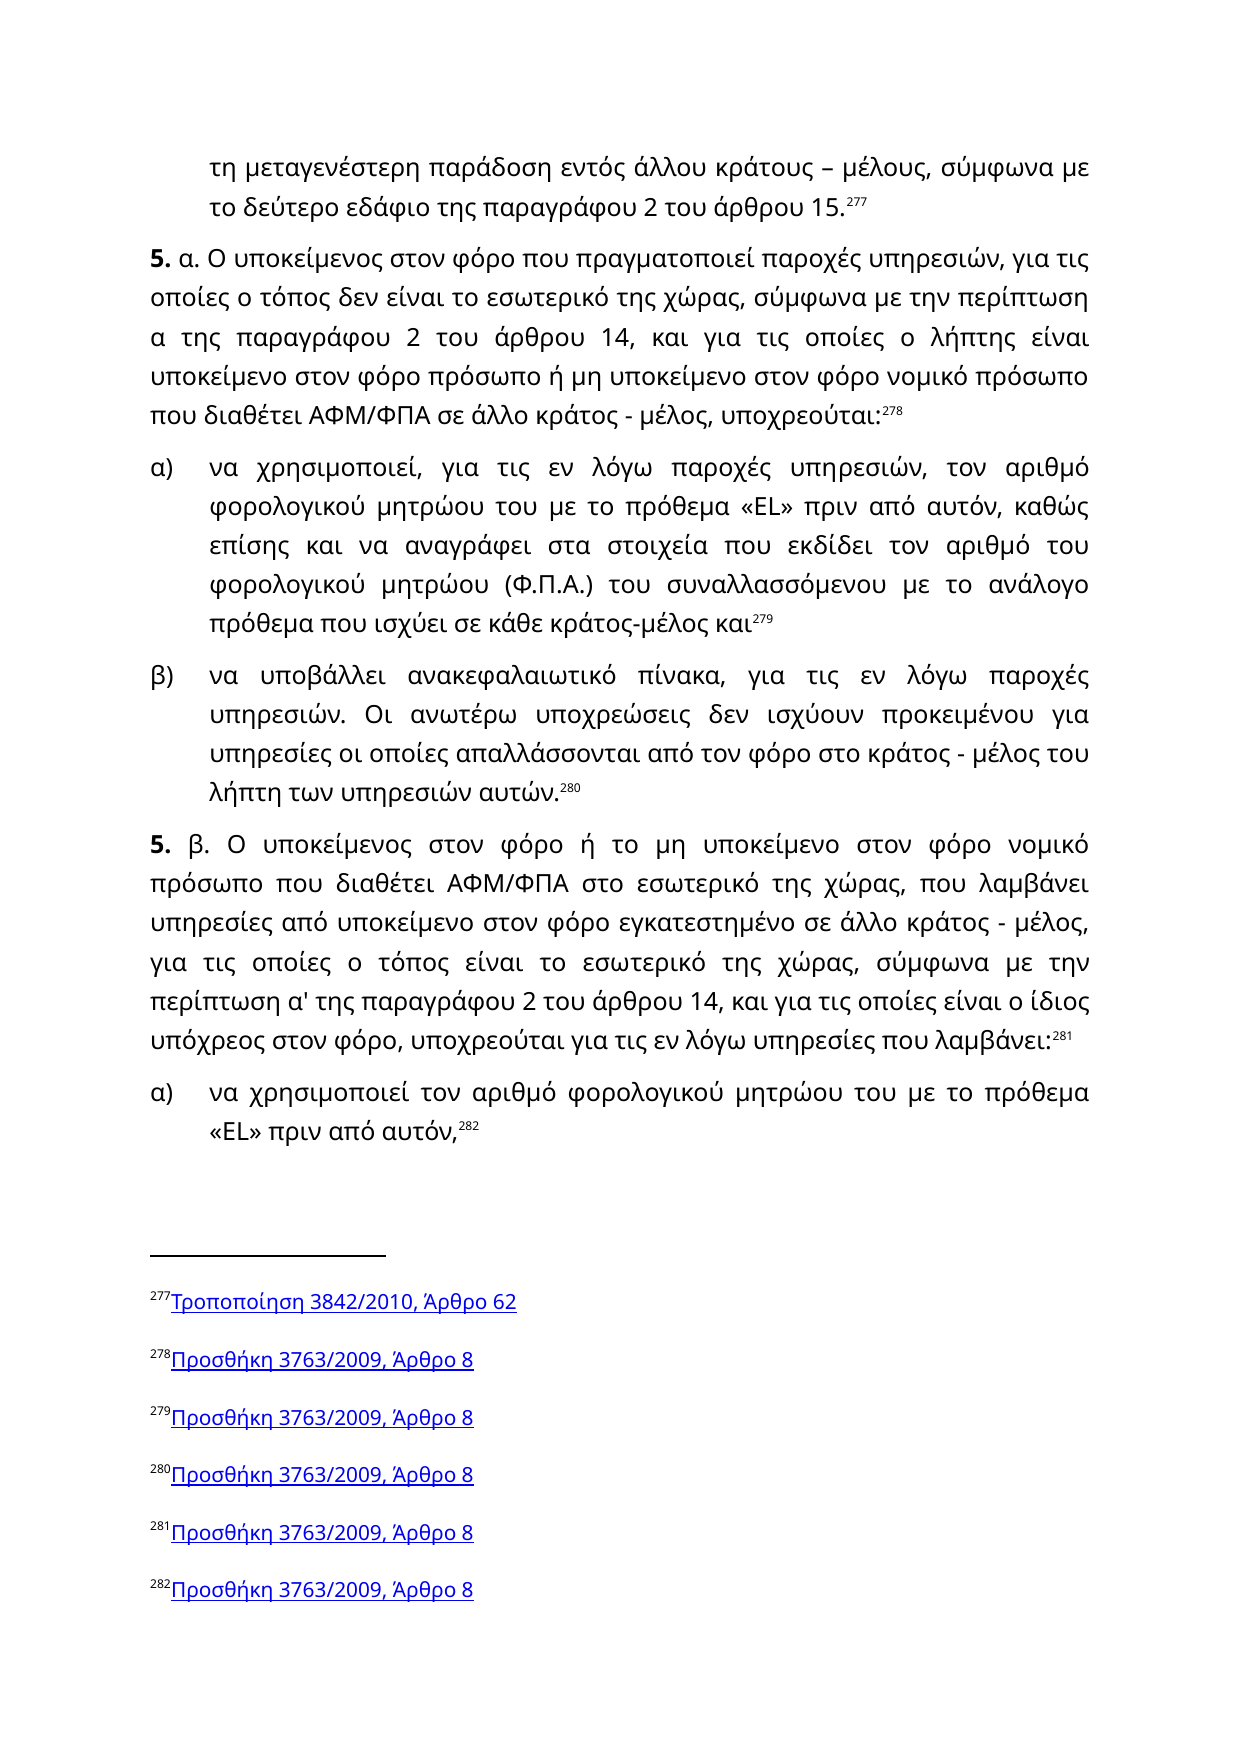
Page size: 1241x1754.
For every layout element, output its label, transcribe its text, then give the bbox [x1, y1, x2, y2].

text Προσθήκη 3763/2009, Άρθρο 8 [150, 1576, 1090, 1604]
text Προσθήκη 3763/2009, Άρθρο 8 [150, 1345, 1090, 1373]
text 5. α. Ο υποκείμενος στον φόρο που πραγματοποιεί παροχές υπηρεσιών, για τις οποίες ο τόπος δεν είναι το εσωτερικό της χώρας, σύμφωνα με την περίπτωση α της παραγράφου 2 του άρθρου 14, και για τις οποίες ο λήπτης είναι υποκείμενο στον φόρο πρόσωπο ή μη υποκείμενο στον φόρο νομικό πρόσωπο που διαθέτει ΑΦΜ/ΦΠΑ σε άλλο κράτος - μέλος, υποχρεούται: [150, 241, 1090, 432]
list α) να χρησιμοποιεί τον αριθμό φορολογικού μητρώου του με το πρόθεμα «EL» πριν από αυτόν, [150, 1074, 1090, 1147]
text Προσθήκη 3763/2009, Άρθρο 8 [150, 1518, 1090, 1546]
list α) να χρησιμοποιεί, για τις εν λόγω παροχές υπη­ρεσιών, τον αριθμό φορολογικού μητρώου του με το πρόθεμα «EL» πριν από αυτόν, καθώς επίσης και να αναγράφει στα στοιχεία που εκδίδει τον αριθμό του φορολογικού μητρώου (Φ.Π.Α.) του συναλλασσόμενου με το ανάλογο πρόθεμα που ισχύει σε κάθε κράτος-μέλος και [150, 449, 1090, 640]
list β) να υποβάλλει ανακεφαλαιωτικό πίνακα, για τις εν λόγω παροχές υπηρεσιών. Οι ανωτέρω υποχρεώσεις δεν ισχύουν προκειμένου για υπηρεσίες οι οποίες απαλλάσσονται από τον φόρο στο κράτος - μέλος του λήπτη των υπηρεσιών αυτών. [150, 657, 1090, 809]
text Προσθήκη 3763/2009, Άρθρο 8 [150, 1460, 1090, 1489]
text Προσθήκη 3763/2009, Άρθρο 8 [150, 1403, 1090, 1431]
text Τροποποίηση 3842/2010, Άρθρο 62 [150, 1287, 1090, 1316]
text 5. β. Ο υποκείμενος στον φόρο ή το μη υποκείμενο στον φόρο νομικό πρόσωπο που διαθέτει ΑΦΜ/ΦΠΑ στο εσωτερικό της χώρας, που λαμβάνει υπηρεσίες από υποκείμενο στον φόρο εγκατεστημένο σε άλλο κράτος - μέλος, για τις οποίες ο τόπος είναι το εσω­τερικό της χώρας, σύμφωνα με την περίπτωση α' της παραγράφου 2 του άρθρου 14, και για τις οποίες είναι ο ίδιος υπόχρεος στον φόρο, υποχρεούται για τις εν λόγω υπηρεσίες που λαμβάνει: [150, 827, 1090, 1057]
list τη μεταγενέστερη παράδοση εντός άλλου κράτους – μέλους, σύμφωνα με το δεύτερο εδάφιο της παραγράφου 2 του άρθρου 15. [150, 150, 1090, 223]
